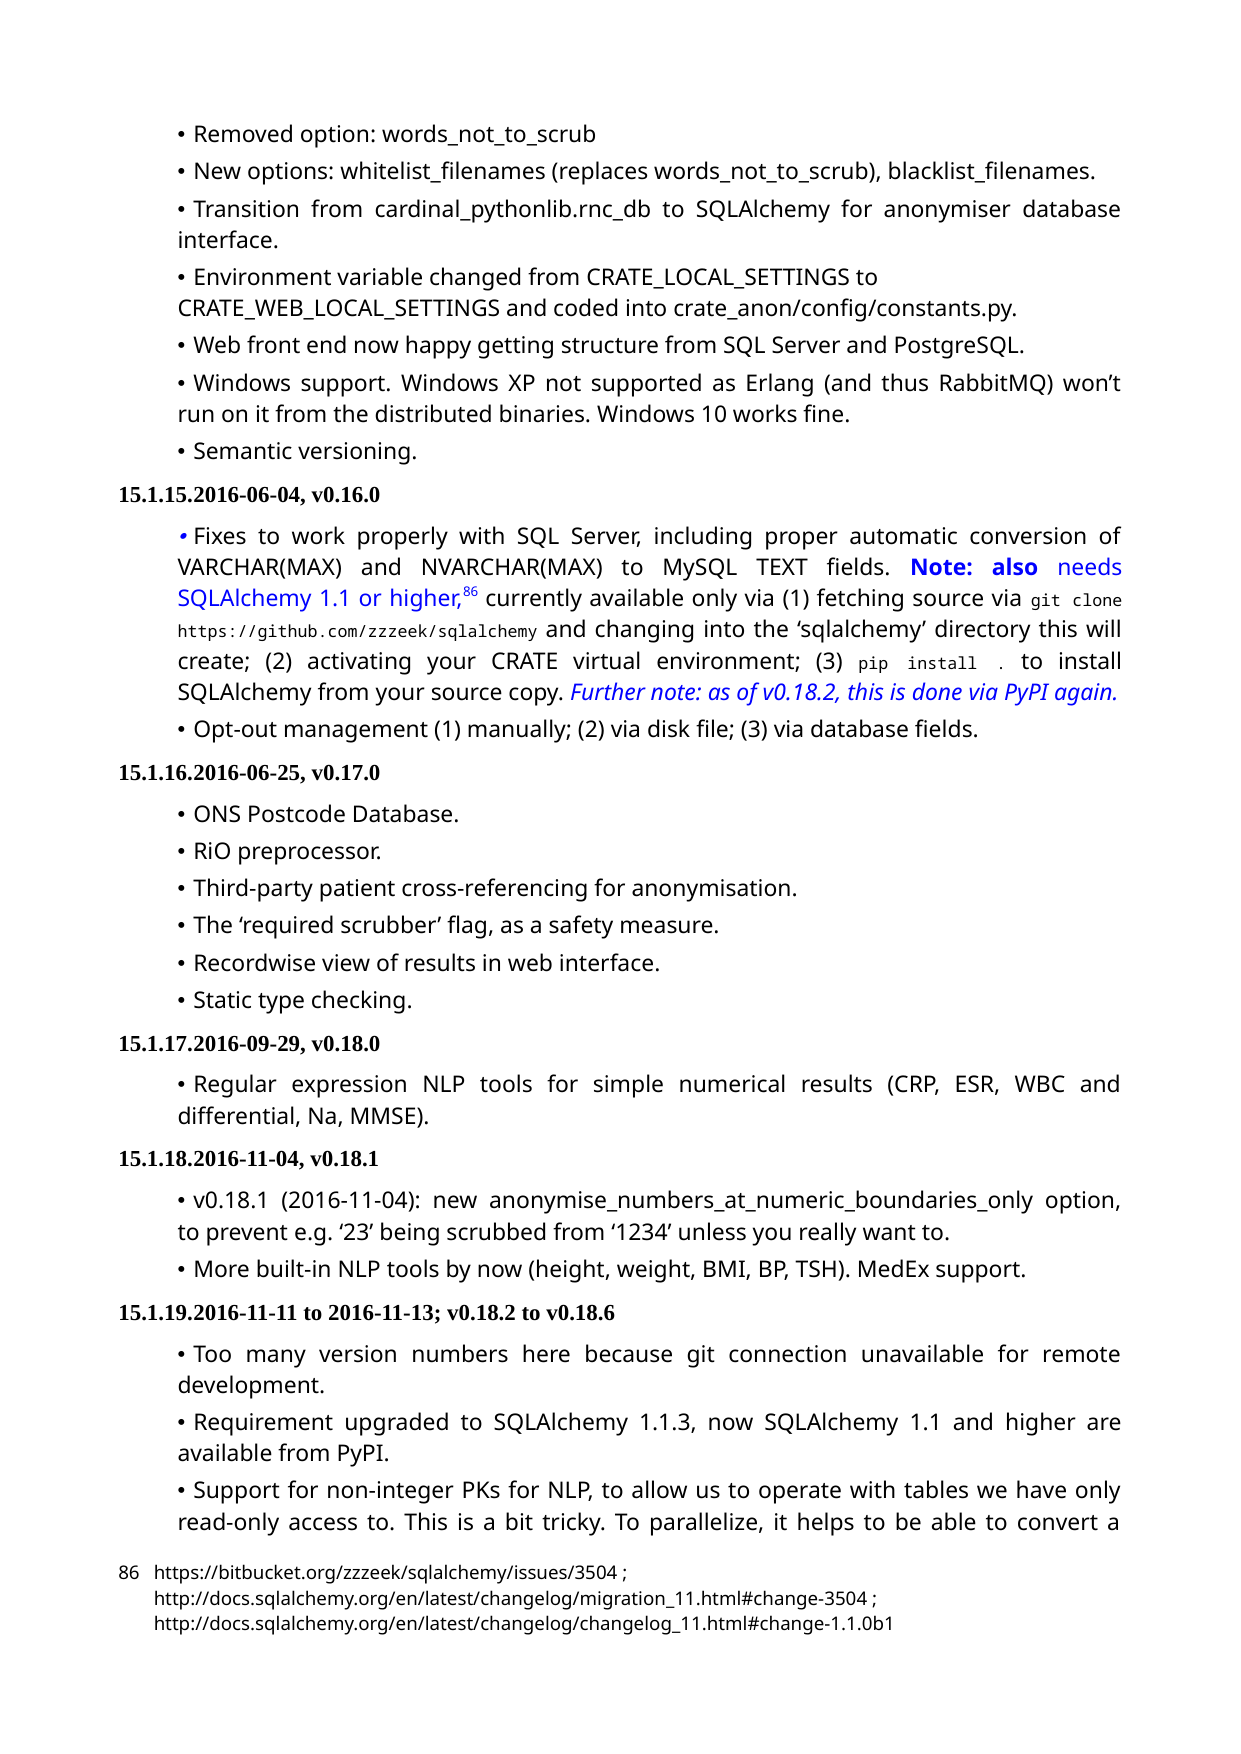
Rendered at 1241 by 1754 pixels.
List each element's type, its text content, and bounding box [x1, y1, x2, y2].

list Transition from cardinal_pythonlib.rnc_db to SQLAlchemy for anonymiser database interface. [177, 192, 1122, 255]
list Semantic versioning. [177, 435, 1122, 466]
list https://bitbucket.org/zzzeek/sqlalchemy/issues/3504 ; http://docs.sqlalchemy.org/en/latest/changelog/migration_11.html#change-3504 ; http://docs.sqlalchemy.org/en/latest/changelog/changelog_11.html#change-1.1.0b1 [118, 1559, 1122, 1636]
subtitle 2016-11-11 to 2016-11-13; v0.18.2 to v0.18.6 [118, 1299, 1122, 1325]
list Environment variable changed from CRATE_LOCAL_SETTINGS to CRATE_WEB_LOCAL_SETTINGS and coded into crate_anon/config/constants.py. [177, 261, 1122, 323]
list Third-party patient cross-referencing for anonymisation. [177, 872, 1122, 903]
list Web front end now happy getting structure from SQL Server and PostgreSQL. [177, 329, 1122, 361]
list Regular expression NLP tools for simple numerical results (CRP, ESR, WBC and differential, Na, MMSE). [177, 1068, 1122, 1131]
list Support for non-integer PKs for NLP, to allow us to operate with tables we have only read-only access to. This is a bit tricky. To parallelize, it helps to be able to convert a [177, 1474, 1122, 1537]
list Static type checking. [177, 984, 1122, 1015]
list The ‘required scrubber’ flag, as a safety measure. [177, 909, 1122, 941]
list Opt-out management (1) manually; (2) via disk file; (3) via database fields. [177, 713, 1122, 744]
list Fixes to work properly with SQL Server, including proper automatic conversion of VARCHAR(MAX) and NVARCHAR(MAX) to MySQL TEXT fields. Note: also needs SQLAlchemy 1.1 or higher, currently available only via (1) fetching source via git clone https://github.com/zzzeek/sqlalchemy and changing into the ‘sqlalchemy’ directory this will create; (2) activating your CRATE virtual environment; (3) pip install . to install SQLAlchemy from your source copy. Further note: as of v0.18.2, this is done via PyPI again. [177, 520, 1122, 707]
list v0.18.1 (2016-11-04): new anonymise_numbers_at_numeric_boundaries_only option, to prevent e.g. ‘23’ being scrubbed from ‘1234’ unless you really want to. [177, 1184, 1122, 1247]
subtitle 2016-09-29, v0.18.0 [118, 1029, 1122, 1056]
subtitle 2016-11-04, v0.18.1 [118, 1146, 1122, 1172]
list Windows support. Windows XP not supported as Erlang (and thus RabbitMQ) won’t run on it from the distributed binaries. Windows 10 works fine. [177, 367, 1122, 429]
list More built-in NLP tools by now (height, weight, BMI, BP, TSH). MedEx support. [177, 1253, 1122, 1284]
subtitle 2016-06-04, v0.16.0 [118, 481, 1122, 507]
subtitle 2016-06-25, v0.17.0 [118, 759, 1122, 785]
list RiO preprocessor. [177, 835, 1122, 866]
list Recordwise view of results in web interface. [177, 947, 1122, 978]
list ONS Postcode Database. [177, 798, 1122, 829]
list Requirement upgraded to SQLAlchemy 1.1.3, now SQLAlchemy 1.1 and higher are available from PyPI. [177, 1406, 1122, 1468]
list Removed option: words_not_to_scrub [177, 118, 1122, 149]
list New options: whitelist_filenames (replaces words_not_to_scrub), blacklist_filenames. [177, 155, 1122, 187]
list Too many version numbers here because git connection unavailable for remote development. [177, 1337, 1122, 1400]
